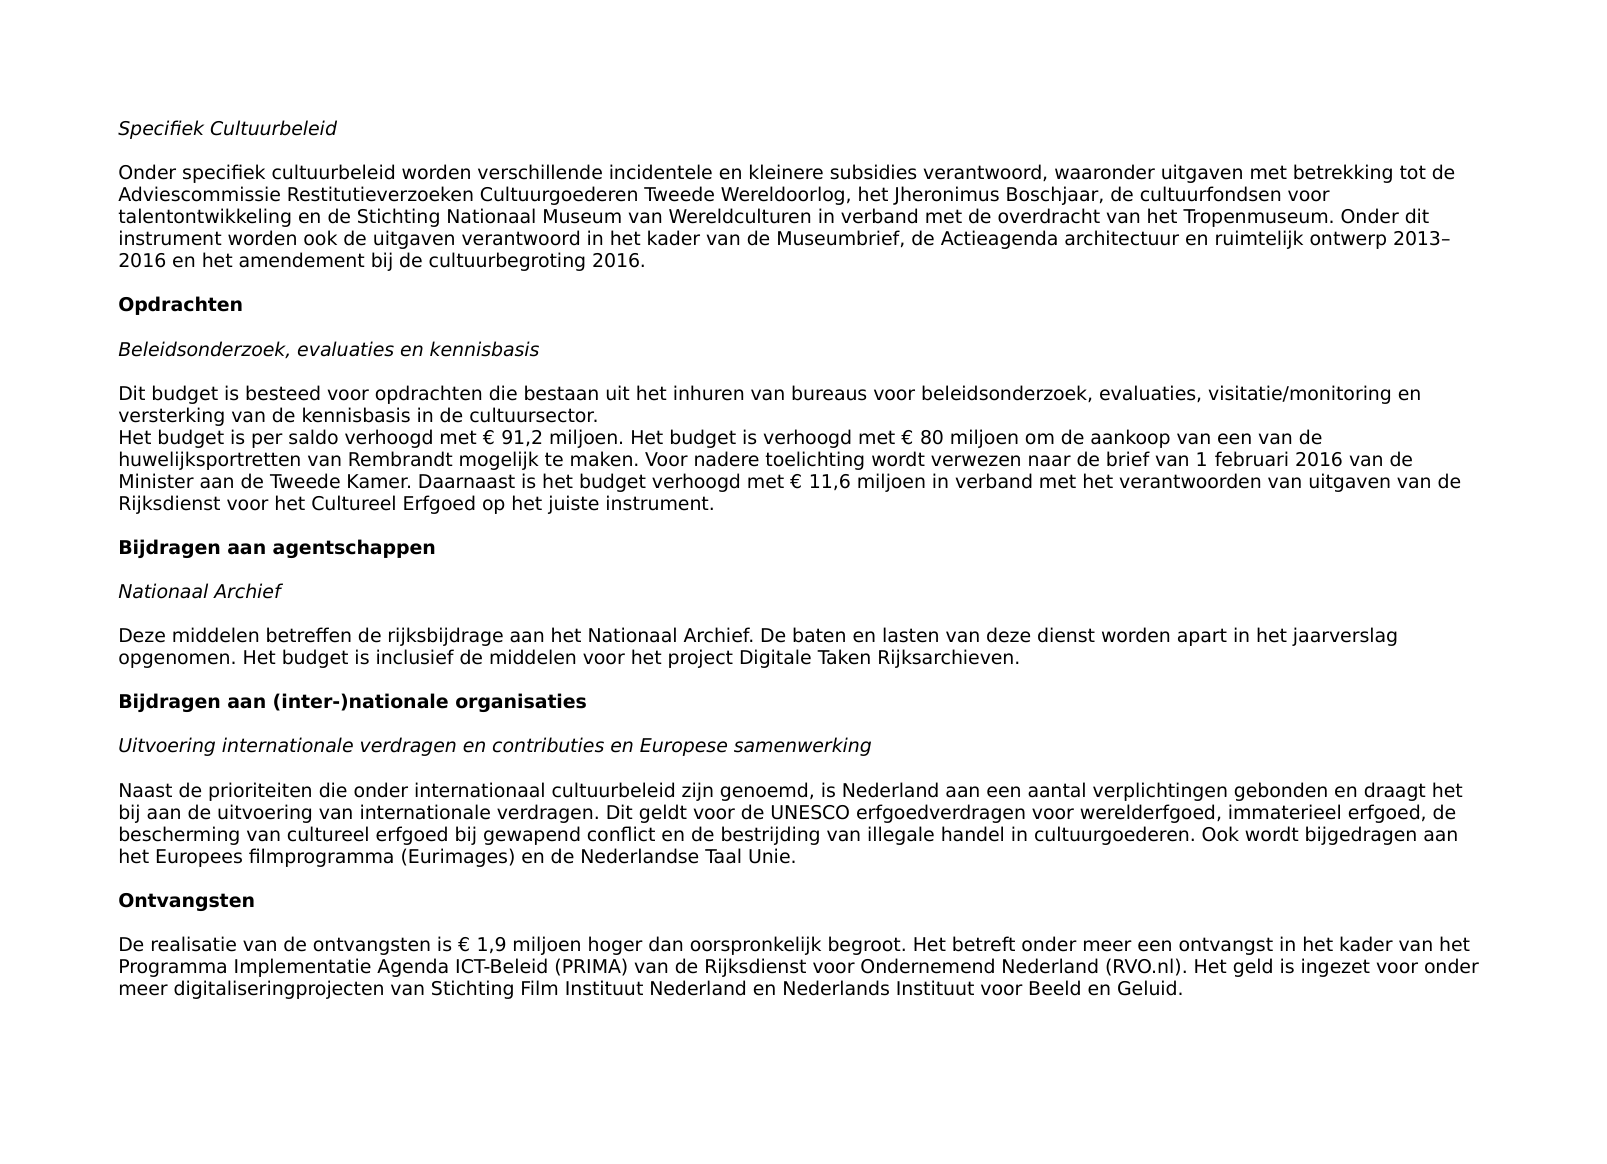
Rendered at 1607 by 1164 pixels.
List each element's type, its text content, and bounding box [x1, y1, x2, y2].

text Dit budget is besteed voor opdrachten die bestaan uit het inhuren van bureaus voor beleidsonderzoek, evaluaties, visitatie/monitoring en versterking van de kennisbasis in de cultuursector. [118, 383, 1488, 427]
text De realisatie van de ontvangsten is € 1,9 miljoen hoger dan oorspronkelijk begroot. Het betreft onder meer een ontvangst in het kader van het Programma Implementatie Agenda ICT-Beleid (PRIMA) van de Rijksdienst voor Ondernemend Nederland (RVO.nl). Het geld is ingezet voor onder meer digitaliseringprojecten van Stichting Film Instituut Nederland en Nederlands Instituut voor Beeld en Geluid. [118, 934, 1488, 1000]
subtitle Beleidsonderzoek, evaluaties en kennisbasis [118, 338, 1488, 361]
subtitle Opdrachten [118, 294, 1488, 316]
subtitle Specifiek Cultuurbeleid [118, 118, 1488, 140]
subtitle Nationaal Archief [118, 581, 1488, 603]
text Naast de prioriteiten die onder internationaal cultuurbeleid zijn genoemd, is Nederland aan een aantal verplichtingen gebonden en draagt het bij aan de uitvoering van internationale verdragen. Dit geldt voor de UNESCO erfgoedverdragen voor werelderfgoed, immaterieel erfgoed, de bescherming van cultureel erfgoed bij gewapend conflict en de bestrijding van illegale handel in cultuurgoederen. Ook wordt bijgedragen aan het Europees filmprogramma (Eurimages) en de Nederlandse Taal Unie. [118, 779, 1488, 867]
subtitle Uitvoering internationale verdragen en contributies en Europese samenwerking [118, 735, 1488, 757]
text Onder specifiek cultuurbeleid worden verschillende incidentele en kleinere subsidies verantwoord, waaronder uitgaven met betrekking tot de Adviescommissie Restitutieverzoeken Cultuurgoederen Tweede Wereldoorlog, het Jheronimus Boschjaar, de cultuurfondsen voor talentontwikkeling en de Stichting Nationaal Museum van Wereldculturen in verband met de overdracht van het Tropenmuseum. Onder dit instrument worden ook de uitgaven verantwoord in het kader van de Museumbrief, de Actieagenda architectuur en ruimtelijk ontwerp 2013–2016 en het amendement bij de cultuurbegroting 2016. [118, 162, 1488, 272]
subtitle Bijdragen aan agentschappen [118, 537, 1488, 559]
subtitle Ontvangsten [118, 890, 1488, 912]
subtitle Bijdragen aan (inter-)nationale organisaties [118, 691, 1488, 713]
text Deze middelen betreffen de rijksbijdrage aan het Nationaal Archief. De baten en lasten van deze dienst worden apart in het jaarverslag opgenomen. Het budget is inclusief de middelen voor het project Digitale Taken Rijksarchieven. [118, 625, 1488, 669]
text Het budget is per saldo verhoogd met € 91,2 miljoen. Het budget is verhoogd met € 80 miljoen om de aankoop van een van de huwelijksportretten van Rembrandt mogelijk te maken. Voor nadere toelichting wordt verwezen naar de brief van 1 februari 2016 van de Minister aan de Tweede Kamer. Daarnaast is het budget verhoogd met € 11,6 miljoen in verband met het verantwoorden van uitgaven van de Rijksdienst voor het Cultureel Erfgoed op het juiste instrument. [118, 427, 1488, 514]
